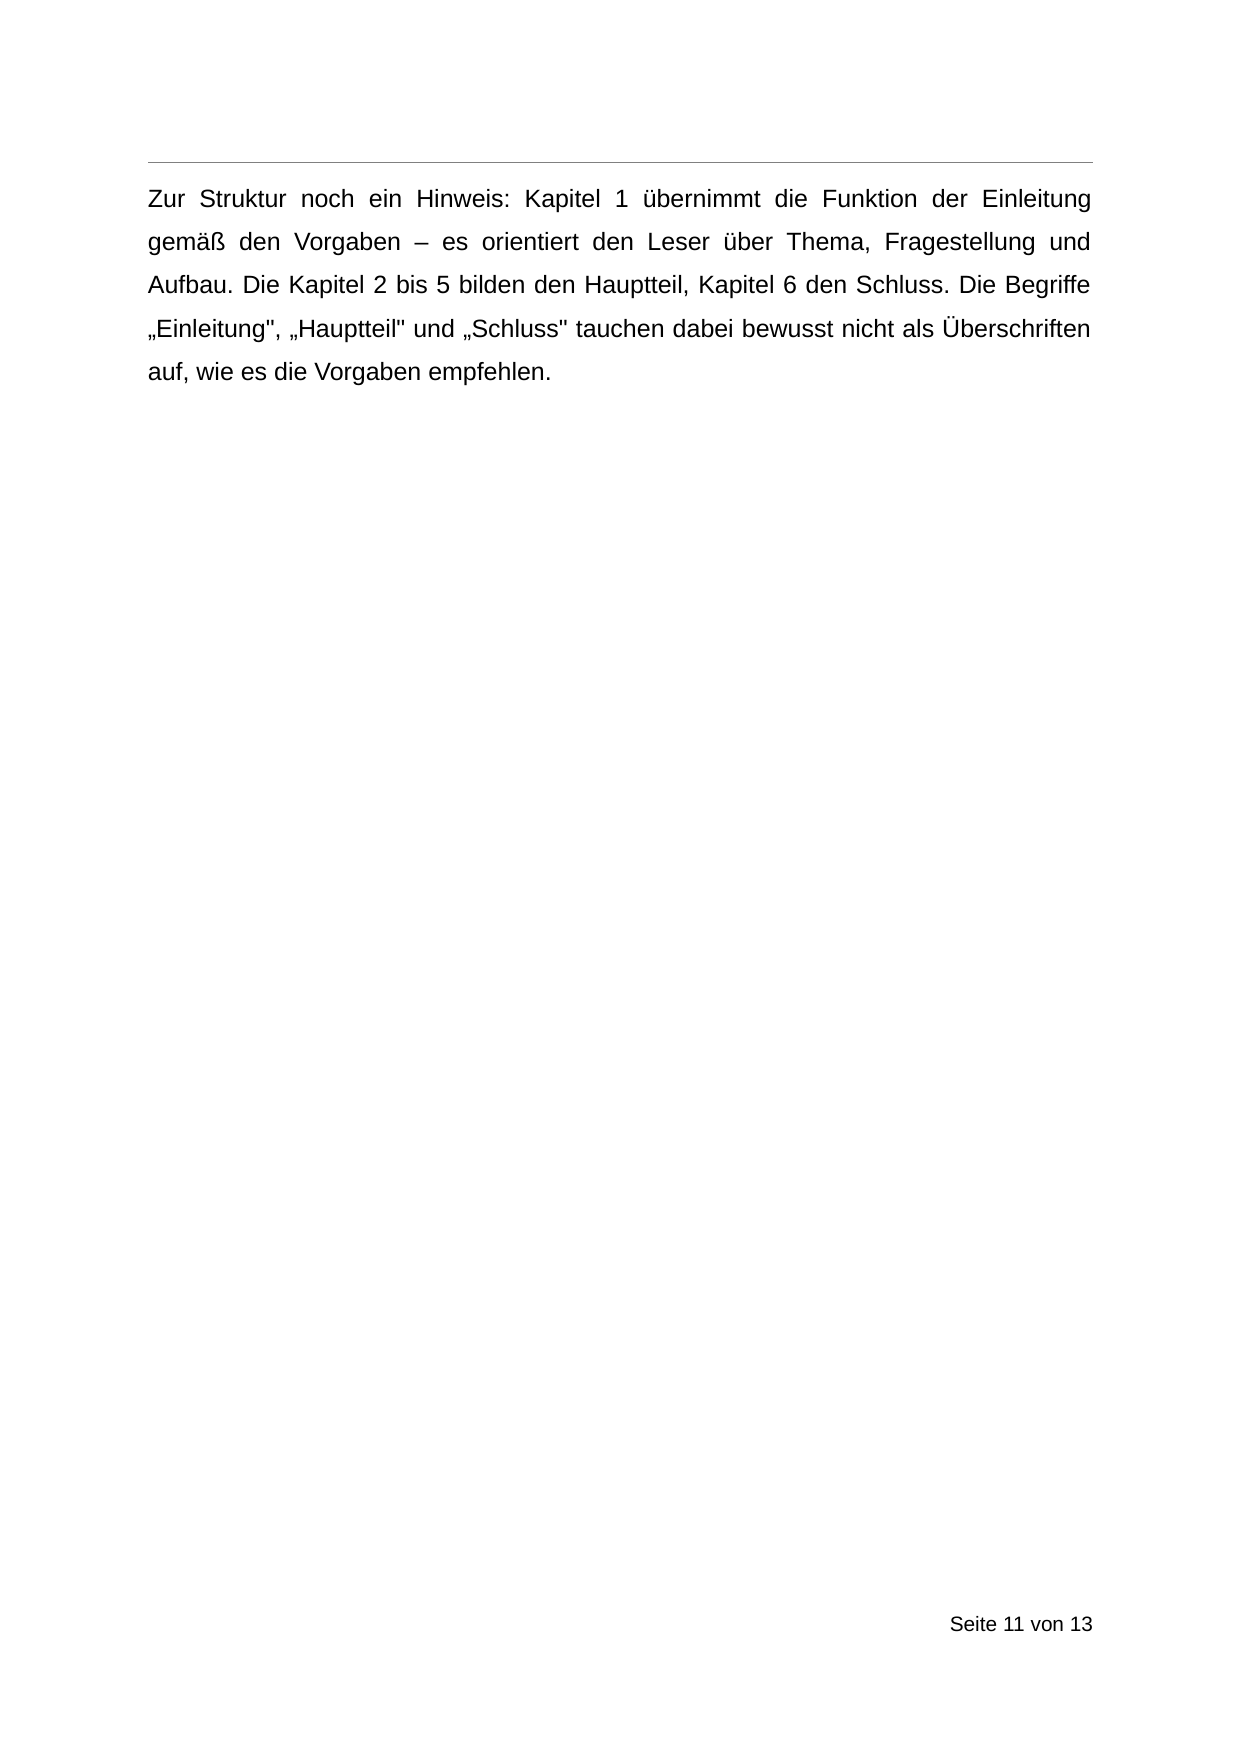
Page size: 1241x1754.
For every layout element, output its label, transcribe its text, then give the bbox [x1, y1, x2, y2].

text Zur Struktur noch ein Hinweis: Kapitel 1 übernimmt die Funktion der Einleitung gemäß den Vorgaben – es orientiert den Leser über Thema, Fragestellung und Aufbau. Die Kapitel 2 bis 5 bilden den Hauptteil, Kapitel 6 den Schluss. Die Begriffe „Einleitung", „Hauptteil" und „Schluss" tauchen dabei bewusst nicht als Überschriften auf, wie es die Vorgaben empfehlen. [148, 184, 1093, 385]
